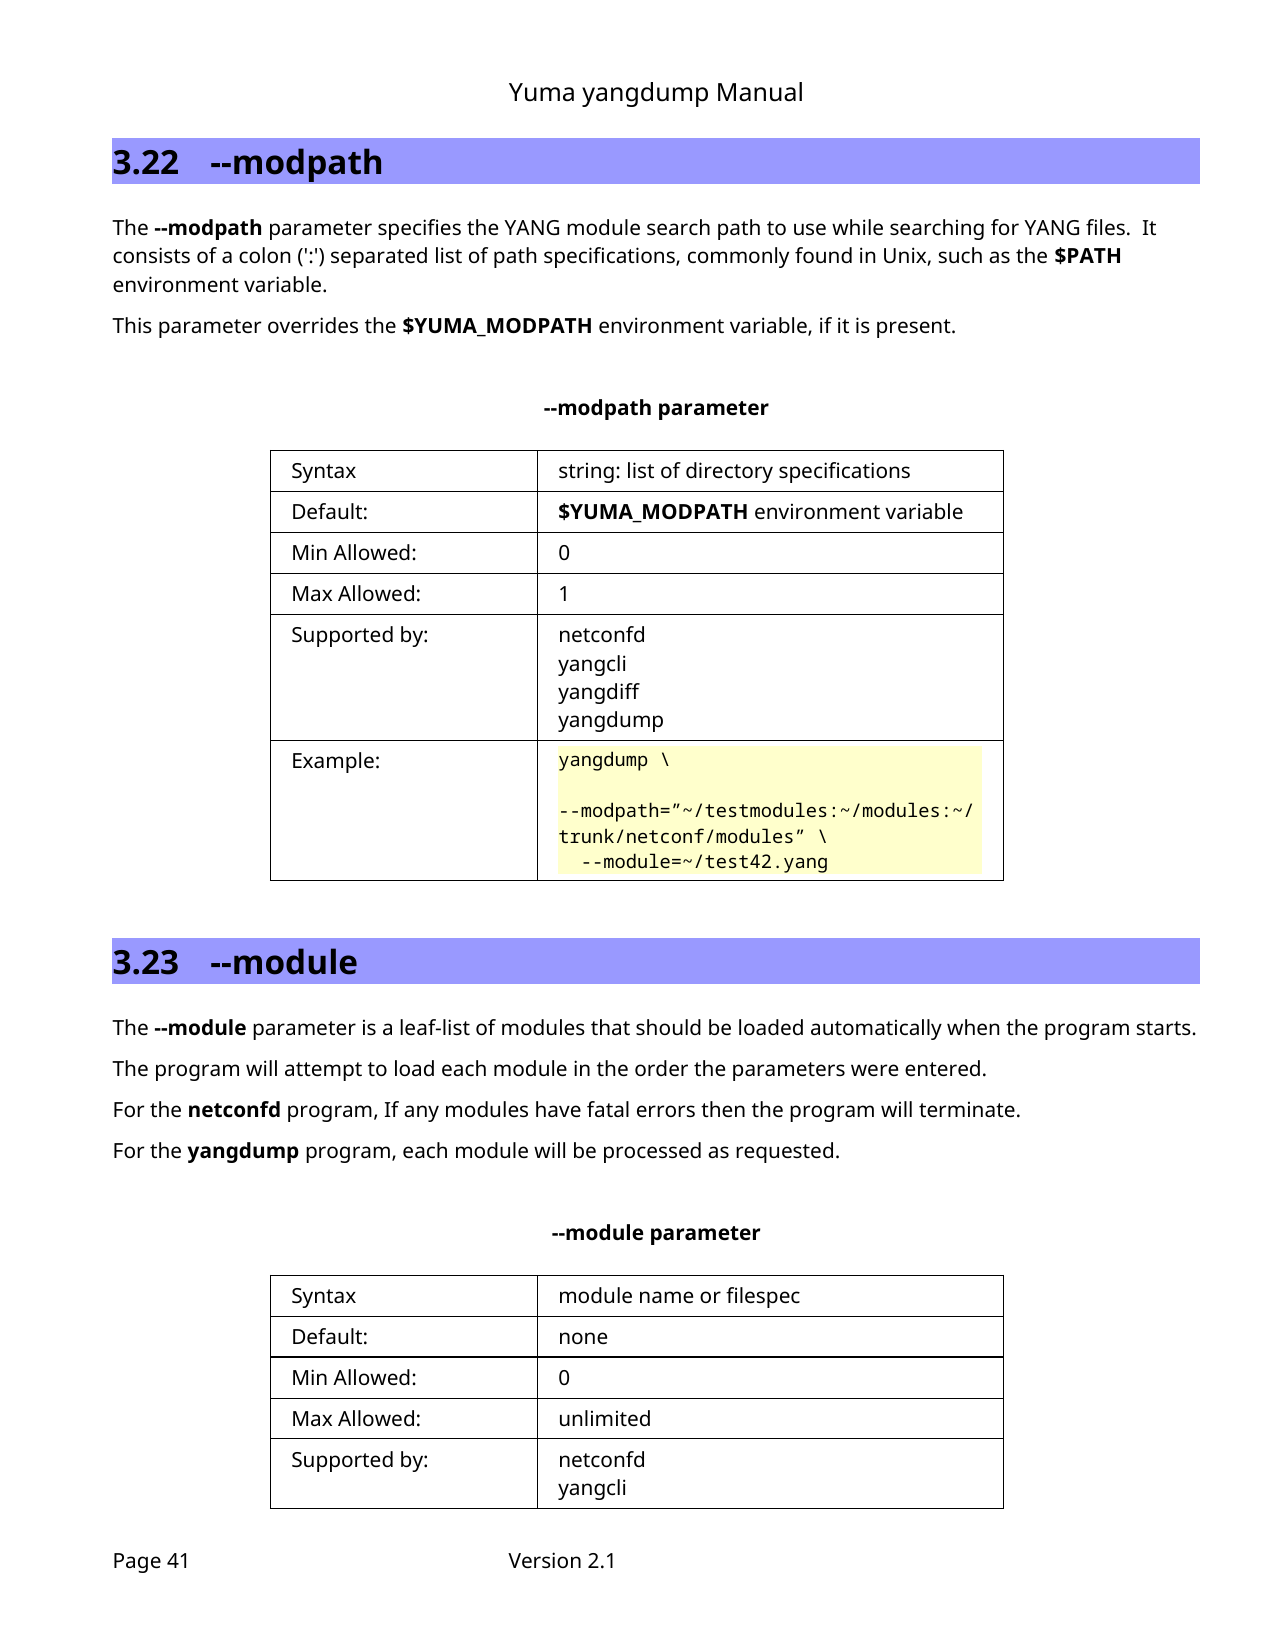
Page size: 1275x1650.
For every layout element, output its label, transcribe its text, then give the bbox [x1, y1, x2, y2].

table_cell Min Allowed: [271, 533, 537, 572]
subtitle --module [112, 938, 1200, 984]
text The --modpath parameter specifies the YANG module search path to use while searching for YANG files. It consists of a colon (':') separated list of path specifications, commonly found in Unix, such as the $PATH environment variable. [112, 213, 1200, 298]
table_cell 1 [538, 574, 1003, 613]
table_cell Default: [271, 492, 537, 532]
table_cell none [538, 1317, 1003, 1356]
text This parameter overrides the $YUMA_MODPATH environment variable, if it is present. [112, 311, 1200, 339]
subtitle --module parameter [127, 1218, 1185, 1246]
table_cell $YUMA_MODPATH environment variable [538, 492, 1003, 532]
table_header Syntax [271, 1276, 537, 1316]
table_cell Default: [271, 1317, 537, 1356]
table_cell Example: [271, 741, 537, 880]
subtitle --modpath [112, 138, 1200, 184]
table_cell Max Allowed: [271, 574, 537, 613]
table_header module name or filespec [538, 1276, 1003, 1316]
text The program will attempt to load each module in the order the parameters were entered. [112, 1054, 1200, 1082]
table_cell netconfd yangcli [538, 1439, 1003, 1508]
table_header Syntax [271, 451, 537, 491]
table_cell Supported by: [271, 1439, 537, 1508]
text For the yangdump program, each module will be processed as requested. [112, 1136, 1200, 1164]
table_cell netconfd yangcli yangdiff yangdump [538, 615, 1003, 740]
table_cell Supported by: [271, 615, 537, 740]
table_cell Max Allowed: [271, 1399, 537, 1438]
table_cell yangdump \ --modpath=”~/testmodules:~/modules:~/trunk/netconf/modules” \ --module=~/test42.yang [538, 741, 1003, 880]
table_cell unlimited [538, 1399, 1003, 1438]
table_header string: list of directory specifications [538, 451, 1003, 491]
table_cell 0 [538, 1358, 1003, 1397]
table_cell 0 [538, 533, 1003, 572]
subtitle --modpath parameter [127, 393, 1185, 421]
text The --module parameter is a leaf-list of modules that should be loaded automatically when the program starts. [112, 1013, 1200, 1041]
table_cell Min Allowed: [271, 1358, 537, 1397]
text For the netconfd program, If any modules have fatal errors then the program will terminate. [112, 1095, 1200, 1123]
